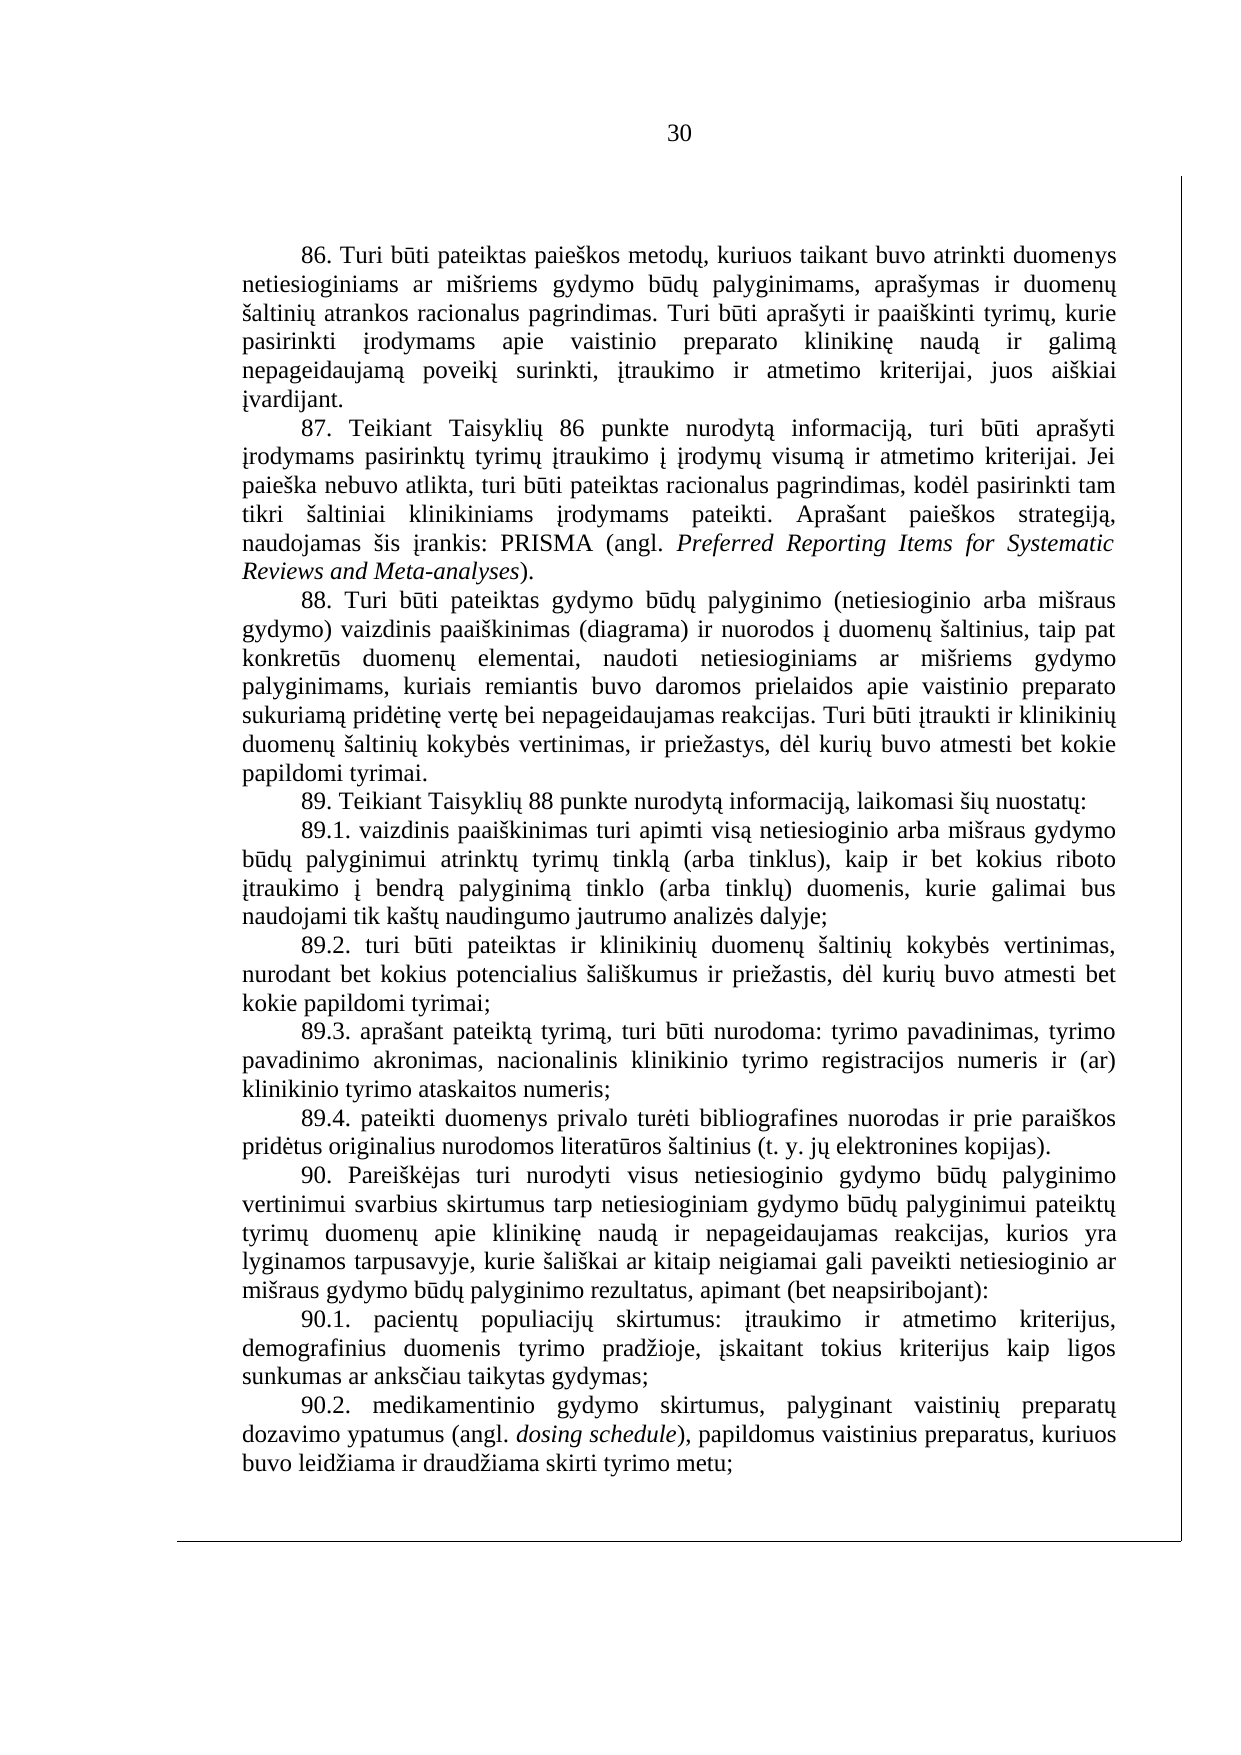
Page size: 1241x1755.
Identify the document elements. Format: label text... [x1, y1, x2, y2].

text 90.1. pacientų populiacijų skirtumus: įtraukimo ir atmetimo kriterijus, demografinius duomenis tyrimo pradžioje, įskaitant tokius kriterijus kaip ligos sunkumas ar anksčiau taikytas gydymas; [177, 1304, 1181, 1390]
text 90.2. medikamentinio gydymo skirtumus, palyginant vaistinių preparatų dozavimo ypatumus (angl. dosing schedule), papildomus vaistinius preparatus, kuriuos buvo leidžiama ir draudžiama skirti tyrimo metu; [177, 1390, 1181, 1541]
text 89.4. pateikti duomenys privalo turėti bibliografines nuorodas ir prie paraiškos pridėtus originalius nurodomos literatūros šaltinius (t. y. jų elektronines kopijas). [177, 1103, 1181, 1160]
text 87. Teikiant Taisyklių 86 punkte nurodytą informaciją, turi būti aprašyti įrodymams pasirinktų tyrimų įtraukimo į įrodymų visumą ir atmetimo kriterijai. Jei paieška nebuvo atlikta, turi būti pateiktas racionalus pagrindimas, kodėl pasirinkti tam tikri šaltiniai klinikiniams įrodymams pateikti. Aprašant paieškos strategiją, naudojamas šis įrankis: PRISMA (angl. Preferred Reporting Items for Systematic Reviews and Meta-analyses). [177, 413, 1181, 585]
text 89.2. turi būti pateiktas ir klinikinių duomenų šaltinių kokybės vertinimas, nurodant bet kokius potencialius šališkumus ir priežastis, dėl kurių buvo atmesti bet kokie papildomi tyrimai; [177, 930, 1181, 1016]
text 89.1. vaizdinis paaiškinimas turi apimti visą netiesioginio arba mišraus gydymo būdų palyginimui atrinktų tyrimų tinklą (arba tinklus), kaip ir bet kokius riboto įtraukimo į bendrą palyginimą tinklo (arba tinklų) duomenis, kurie galimai bus naudojami tik kaštų naudingumo jautrumo analizės dalyje; [177, 815, 1181, 930]
text 86. Turi būti pateiktas paieškos metodų, kuriuos taikant buvo atrinkti duomenys netiesioginiams ar mišriems gydymo būdų palyginimams, aprašymas ir duomenų šaltinių atrankos racionalus pagrindimas. Turi būti aprašyti ir paaiškinti tyrimų, kurie pasirinkti įrodymams apie vaistinio preparato klinikinę naudą ir galimą nepageidaujamą poveikį surinkti, įtraukimo ir atmetimo kriterijai, juos aiškiai įvardijant. [177, 176, 1181, 413]
text 89. Teikiant Taisyklių 88 punkte nurodytą informaciją, laikomasi šių nuostatų: [177, 786, 1181, 815]
text 89.3. aprašant pateiktą tyrimą, turi būti nurodoma: tyrimo pavadinimas, tyrimo pavadinimo akronimas, nacionalinis klinikinio tyrimo registracijos numeris ir (ar) klinikinio tyrimo ataskaitos numeris; [177, 1016, 1181, 1103]
text 88. Turi būti pateiktas gydymo būdų palyginimo (netiesioginio arba mišraus gydymo) vaizdinis paaiškinimas (diagrama) ir nuorodos į duomenų šaltinius, taip pat konkretūs duomenų elementai, naudoti netiesioginiams ar mišriems gydymo palyginimams, kuriais remiantis buvo daromos prielaidos apie vaistinio preparato sukuriamą pridėtinę vertę bei nepageidaujamas reakcijas. Turi būti įtraukti ir klinikinių duomenų šaltinių kokybės vertinimas, ir priežastys, dėl kurių buvo atmesti bet kokie papildomi tyrimai. [177, 585, 1181, 786]
text 90. Pareiškėjas turi nurodyti visus netiesioginio gydymo būdų palyginimo vertinimui svarbius skirtumus tarp netiesioginiam gydymo būdų palyginimui pateiktų tyrimų duomenų apie klinikinę naudą ir nepageidaujamas reakcijas, kurios yra lyginamos tarpusavyje, kurie šališkai ar kitaip neigiamai gali paveikti netiesioginio ar mišraus gydymo būdų palyginimo rezultatus, apimant (bet neapsiribojant): [177, 1160, 1181, 1304]
